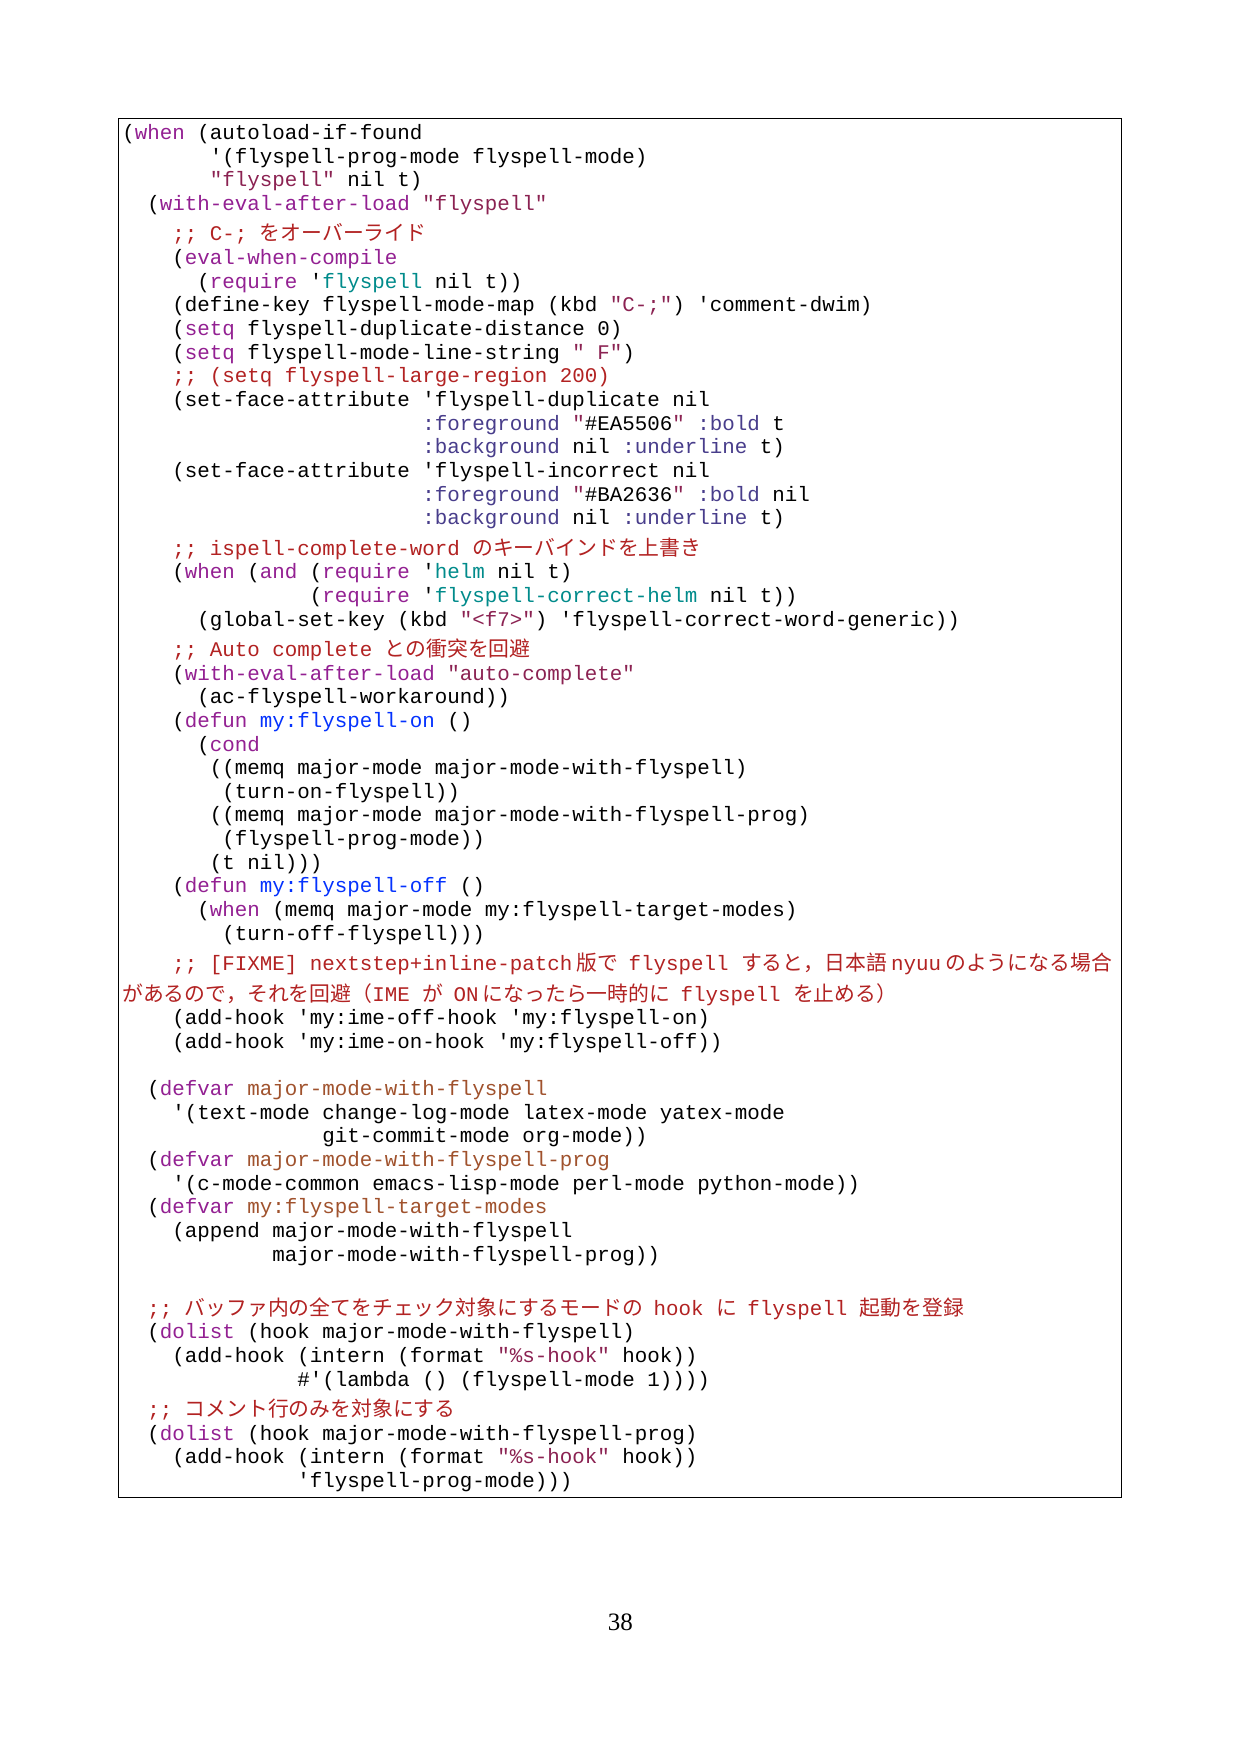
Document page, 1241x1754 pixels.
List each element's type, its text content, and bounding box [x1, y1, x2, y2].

text ;; コメント行のみを対象にする [119, 1388, 1121, 1419]
text (dolist (hook major-mode-with-flyspell) [119, 1317, 1121, 1341]
text (setq flyspell-mode-line-string " F") [119, 338, 1121, 361]
text (with-eval-after-load "auto-complete" [119, 659, 1121, 682]
text (with-eval-after-load "flyspell" [119, 189, 1121, 213]
text '(c-mode-common emacs-lisp-mode perl-mode python-mode)) [119, 1169, 1121, 1192]
text (defvar major-mode-with-flyspell [119, 1074, 1121, 1098]
text ;; C-; をオーバーライド [119, 213, 1121, 243]
text (setq flyspell-duplicate-distance 0) [119, 314, 1121, 338]
text ;; [FIXME] nextstep+inline-patch版で flyspell すると，日本語nyuuのようになる場合があるので，それを回避（IME が ONになったら一時的に flyspell を止める） [119, 942, 1121, 1003]
text ((memq major-mode major-mode-with-flyspell-prog) [119, 801, 1121, 824]
text :background nil :underline t) [119, 503, 1121, 527]
text ((memq major-mode major-mode-with-flyspell) [119, 753, 1121, 777]
text ;; (setq flyspell-large-region 200) [119, 361, 1121, 385]
text (turn-on-flyspell)) [119, 777, 1121, 801]
text ;; バッファ内の全てをチェック対象にするモードの hook に flyspell 起動を登録 [119, 1287, 1121, 1317]
text (add-hook (intern (format "%s-hook" hook)) [119, 1442, 1121, 1466]
text (t nil))) [119, 848, 1121, 871]
text (add-hook (intern (format "%s-hook" hook)) [119, 1341, 1121, 1365]
text ;; Auto complete との衝突を回避 [119, 628, 1121, 659]
text (eval-when-compile [119, 243, 1121, 267]
text (set-face-attribute 'flyspell-incorrect nil [119, 456, 1121, 479]
text ;; ispell-complete-word のキーバインドを上書き [119, 527, 1121, 557]
text (when (autoload-if-found [119, 119, 1121, 142]
text (defun my:flyspell-off () [119, 871, 1121, 895]
text git-commit-mode org-mode)) [119, 1121, 1121, 1145]
text #'(lambda () (flyspell-mode 1)))) [119, 1365, 1121, 1388]
text (global-set-key (kbd "<f7>") 'flyspell-correct-word-generic)) [119, 604, 1121, 628]
text (ac-flyspell-workaround)) [119, 682, 1121, 706]
text :background nil :underline t) [119, 432, 1121, 456]
text (require 'flyspell-correct-helm nil t)) [119, 581, 1121, 604]
text (require 'flyspell nil t)) [119, 267, 1121, 290]
text 'flyspell-prog-mode))) [119, 1466, 1121, 1497]
text :foreground "#EA5506" :bold t [119, 409, 1121, 432]
text '(text-mode change-log-mode latex-mode yatex-mode [119, 1098, 1121, 1121]
text (when (memq major-mode my:flyspell-target-modes) [119, 895, 1121, 919]
text (dolist (hook major-mode-with-flyspell-prog) [119, 1419, 1121, 1442]
text (set-face-attribute 'flyspell-duplicate nil [119, 385, 1121, 409]
text (when (and (require 'helm nil t) [119, 557, 1121, 581]
text "flyspell" nil t) [119, 165, 1121, 189]
text (defun my:flyspell-on () [119, 706, 1121, 729]
text (cond [119, 729, 1121, 753]
text (defvar major-mode-with-flyspell-prog [119, 1145, 1121, 1169]
text (add-hook 'my:ime-on-hook 'my:flyspell-off)) [119, 1027, 1121, 1051]
text '(flyspell-prog-mode flyspell-mode) [119, 142, 1121, 165]
text :foreground "#BA2636" :bold nil [119, 479, 1121, 503]
text (define-key flyspell-mode-map (kbd "C-;") 'comment-dwim) [119, 290, 1121, 314]
text (flyspell-prog-mode)) [119, 824, 1121, 848]
text (turn-off-flyspell))) [119, 919, 1121, 942]
text (append major-mode-with-flyspell [119, 1216, 1121, 1240]
text (add-hook 'my:ime-off-hook 'my:flyspell-on) [119, 1003, 1121, 1027]
text major-mode-with-flyspell-prog)) [119, 1240, 1121, 1263]
text (defvar my:flyspell-target-modes [119, 1192, 1121, 1216]
